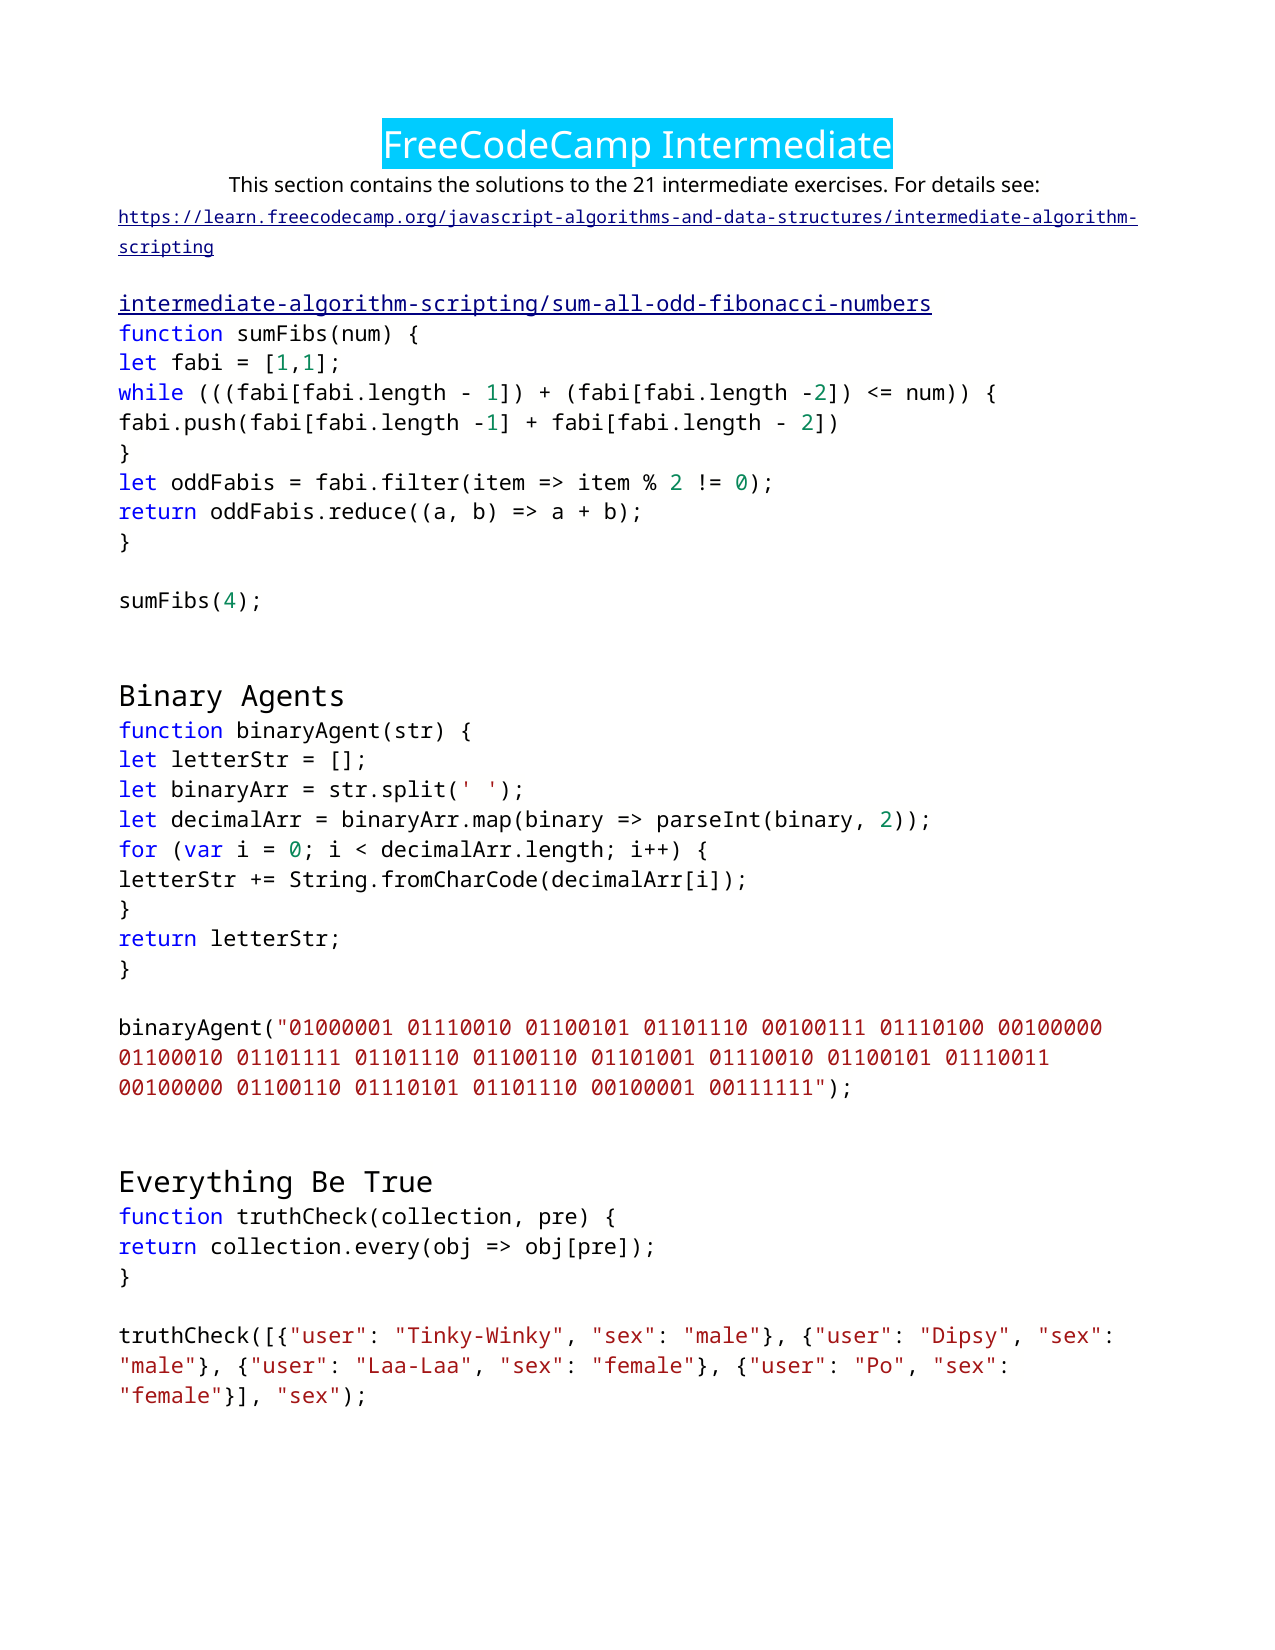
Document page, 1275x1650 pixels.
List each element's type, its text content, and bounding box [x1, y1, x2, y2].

text let decimalArr = binaryArr.map(binary => parseInt(binary, 2)); [118, 804, 1157, 834]
text } [118, 893, 1157, 923]
text return oddFabis.reduce((a, b) => a + b); [118, 496, 1157, 526]
text while (((fabi[fabi.length - 1]) + (fabi[fabi.length -2]) <= num)) { [118, 377, 1157, 407]
text binaryAgent("01000001 01110010 01100101 01101110 00100111 01110100 00100000 01100010 01101111 01101110 01100110 01101001 01110010 01100101 01110011 00100000 01100110 01110101 01101110 00100001 00111111"); [118, 1012, 1157, 1102]
text } [118, 1261, 1157, 1290]
text Binary Agents [118, 675, 1157, 714]
text intermediate-algorithm-scripting/sum-all-odd-fibonacci-numbers [118, 288, 1157, 317]
text let fabi = [1,1]; [118, 347, 1157, 377]
text let letterStr = []; [118, 744, 1157, 774]
text function sumFibs(num) { [118, 317, 1157, 347]
text } [118, 437, 1157, 466]
text for (var i = 0; i < decimalArr.length; i++) { [118, 834, 1157, 863]
text truthCheck([{"user": "Tinky-Winky", "sex": "male"}, {"user": "Dipsy", "sex": "male"}, {"user": "Laa-Laa", "sex": "female"}, {"user": "Po", "sex": "female"}], "sex"); [118, 1320, 1157, 1409]
text function truthCheck(collection, pre) { [118, 1201, 1157, 1231]
text sumFibs(4); [118, 586, 1157, 615]
text function binaryAgent(str) { [118, 714, 1157, 744]
text return letterStr; [118, 923, 1157, 953]
text } [118, 526, 1157, 556]
text fabi.push(fabi[fabi.length -1] + fabi[fabi.length - 2]) [118, 407, 1157, 437]
text let oddFabis = fabi.filter(item => item % 2 != 0); [118, 466, 1157, 496]
text return collection.every(obj => obj[pre]); [118, 1231, 1157, 1261]
text } [118, 953, 1157, 983]
text Everything Be True [118, 1161, 1157, 1201]
text letterStr += String.fromCharCode(decimalArr[i]); [118, 863, 1157, 893]
text let binaryArr = str.split(' '); [118, 774, 1157, 804]
